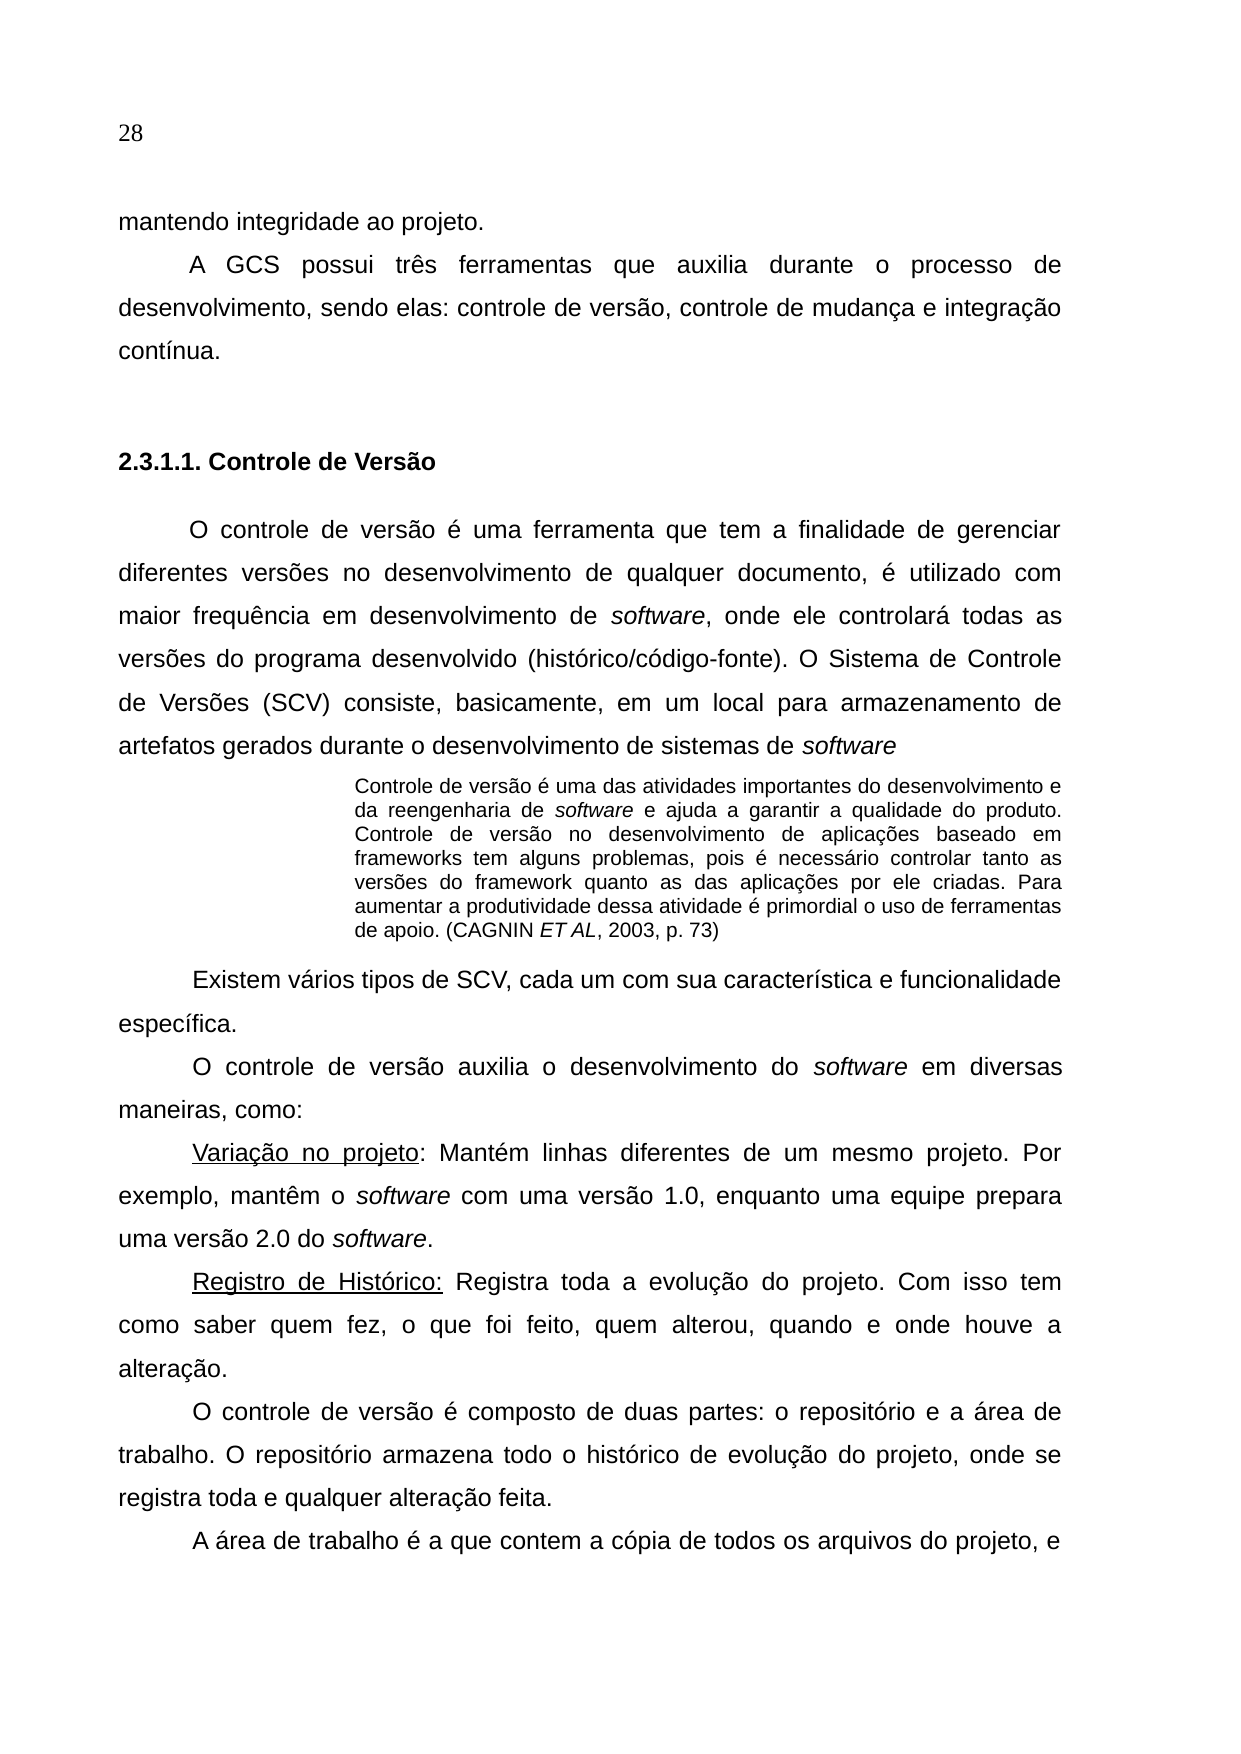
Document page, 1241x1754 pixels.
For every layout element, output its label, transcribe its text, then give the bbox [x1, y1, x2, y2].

text Existem vários tipos de SCV, cada um com sua característica e funcionalidade específica. [118, 965, 1063, 1037]
text O controle de versão é composto de duas partes: o repositório e a área de trabalho. O repositório armazena todo o histórico de evolução do projeto, onde se registra toda e qualquer alteração feita. [118, 1397, 1063, 1512]
text Registro de Histórico: Registra toda a evolução do projeto. Com isso tem como saber quem fez, o que foi feito, quem alterou, quando e onde houve a alteração. [118, 1267, 1063, 1382]
text A GCS possui três ferramentas que auxilia durante o processo de desenvolvimento, sendo elas: controle de versão, controle de mudança e integração contínua. [118, 250, 1063, 365]
text A área de trabalho é a que contem a cópia de todos os arquivos do projeto, e [118, 1526, 1063, 1555]
text mantendo integridade ao projeto. [118, 207, 1063, 235]
text O controle de versão auxilia o desenvolvimento do software em diversas maneiras, como: [118, 1052, 1063, 1123]
text Variação no projeto: Mantém linhas diferentes de um mesmo projeto. Por exemplo, mantêm o software com uma versão 1.0, enquanto uma equipe prepara uma versão 2.0 do software. [118, 1138, 1063, 1253]
text Controle de versão é uma das atividades importantes do desenvolvimento e da reengenharia de software e ajuda a garantir a qualidade do produto. Controle de versão no desenvolvimento de aplicações baseado em frameworks tem alguns problemas, pois é necessário controlar tanto as versões do framework quanto as das aplicações por ele criadas. Para aumentar a produtividade dessa atividade é primordial o uso de ferramentas de apoio. (CAGNIN ET AL, 2003, p. 73) [354, 774, 1063, 941]
subtitle 2.3.1.1. Controle de Versão [118, 447, 1063, 476]
text O controle de versão é uma ferramenta que tem a finalidade de gerenciar diferentes versões no desenvolvimento de qualquer documento, é utilizado com maior frequência em desenvolvimento de software, onde ele controlará todas as versões do programa desenvolvido (histórico/código-fonte). O Sistema de Controle de Versões (SCV) consiste, basicamente, em um local para armazenamento de artefatos gerados durante o desenvolvimento de sistemas de software [118, 515, 1063, 759]
